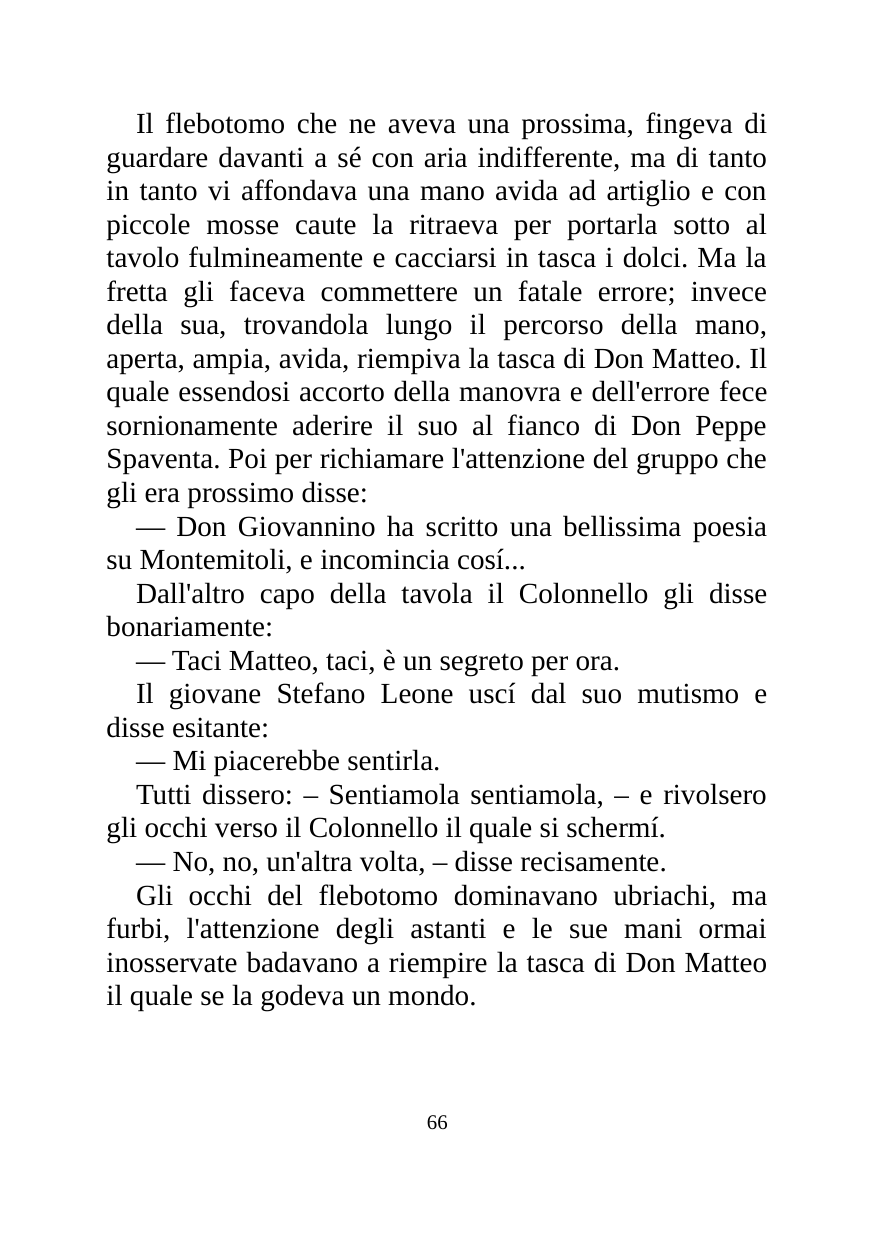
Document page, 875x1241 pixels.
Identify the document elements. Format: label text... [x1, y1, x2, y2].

text Il flebotomo che ne aveva una prossima, fingeva di guardare davanti a sé con aria indifferente, ma di tanto in tanto vi affondava una mano avida ad artiglio e con piccole mosse caute la ritraeva per portarla sotto al tavolo fulmineamente e cacciarsi in tasca i dolci. Ma la fretta gli faceva commettere un fatale errore; invece della sua, trovandola lungo il percorso della mano, aperta, ampia, avida, riempiva la tasca di Don Matteo. Il quale essendosi accorto della manovra e dell'errore fece sornionamente aderire il suo al fianco di Don Peppe Spaventa. Poi per richiamare l'attenzione del gruppo che gli era prossimo disse: [106, 106, 768, 509]
text Dall'altro capo della tavola il Colonnello gli disse bonariamente: [106, 576, 768, 643]
text Gli occhi del flebotomo dominavano ubriachi, ma furbi, l'attenzione degli astanti e le sue mani ormai inosservate badavano a riempire la tasca di Don Matteo il quale se la godeva un mondo. [106, 878, 768, 1012]
text — Mi piacerebbe sentirla. [106, 743, 768, 777]
text — No, no, un'altra volta, – disse recisamente. [106, 844, 768, 878]
text Tutti dissero: – Sentiamola sentiamola, – e rivolsero gli occhi verso il Colonnello il quale si schermí. [106, 777, 768, 844]
text — Taci Matteo, taci, è un segreto per ora. [106, 643, 768, 676]
text — Don Giovannino ha scritto una bellissima poesia su Montemitoli, e incomincia cosí... [106, 509, 768, 576]
text Il giovane Stefano Leone uscí dal suo mutismo e disse esitante: [106, 676, 768, 743]
